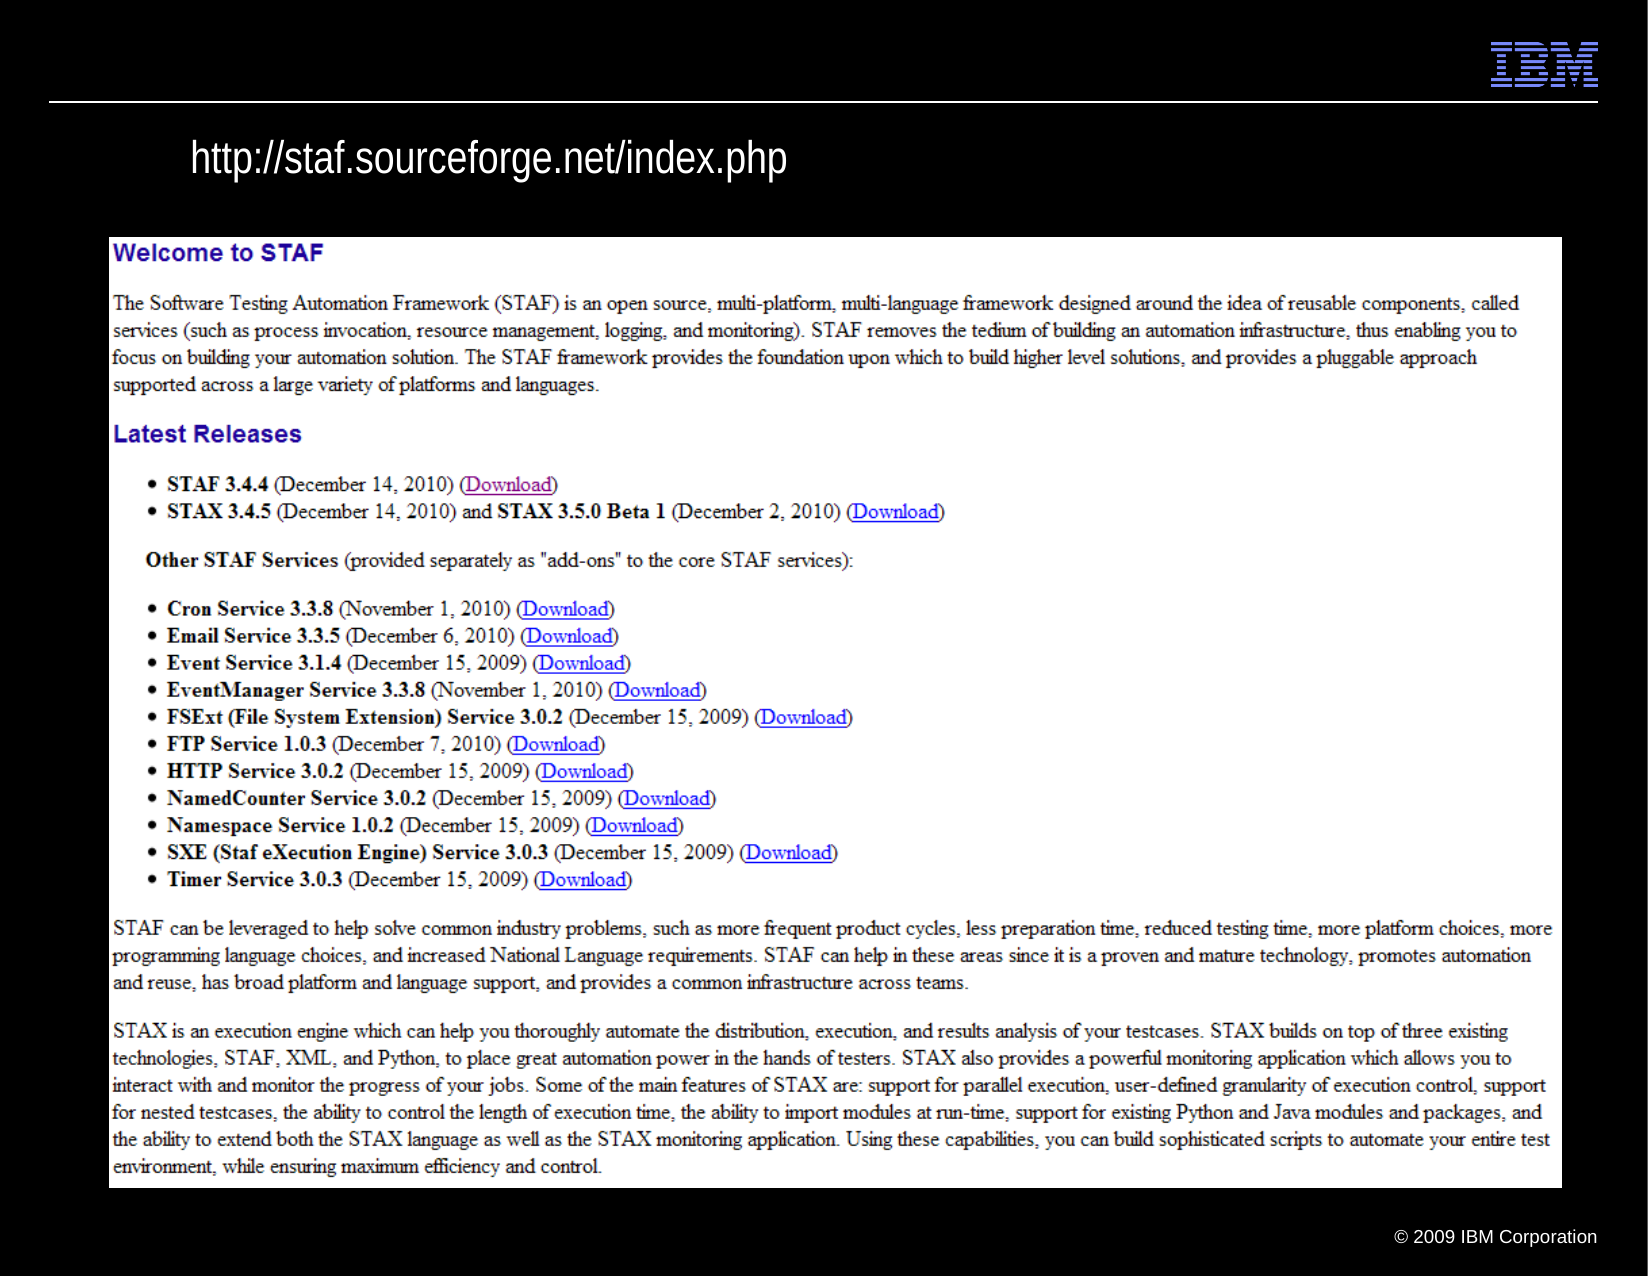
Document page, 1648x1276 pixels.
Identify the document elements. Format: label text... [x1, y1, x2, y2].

picture [1491, 42, 1598, 87]
title http://staf.sourceforge.net/index.php [173, 125, 1648, 219]
picture [109, 237, 1562, 1188]
